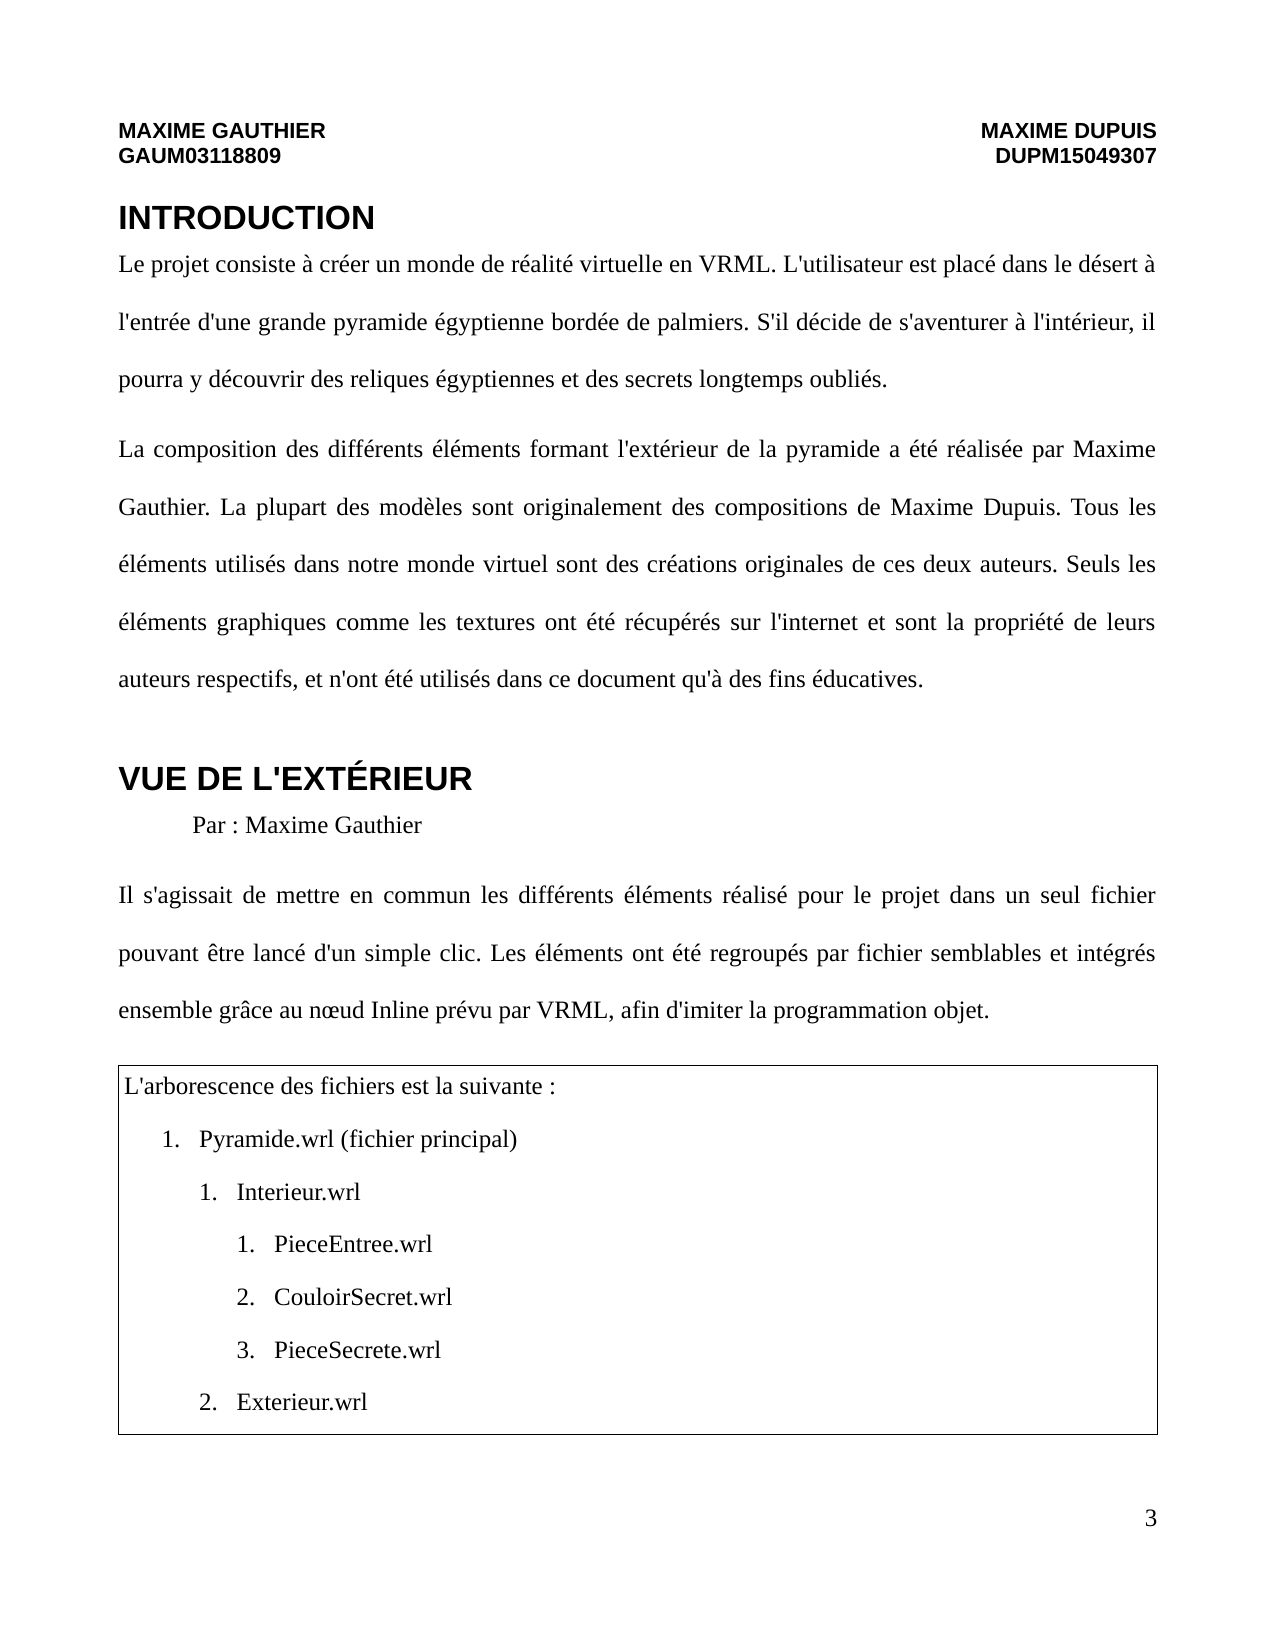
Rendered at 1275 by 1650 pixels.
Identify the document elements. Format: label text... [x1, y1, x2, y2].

text Il s'agissait de mettre en commun les différents éléments réalisé pour le projet dans un seul fichier pouvant être lancé d'un simple clic. Les éléments ont été regroupés par fichier semblables et intégrés ensemble grâce au nœud Inline prévu par VRML, afin d'imiter la programmation objet. [118, 880, 1157, 1024]
table_cell PieceSecrete.wrl [119, 1329, 1157, 1382]
table_cell Pyramide.wrl (fichier principal) [119, 1118, 1157, 1171]
table_cell Interieur.wrl [119, 1171, 1157, 1223]
subtitle Vue de l'extérieur [118, 759, 1157, 798]
table_cell PieceEntree.wrl [119, 1224, 1157, 1276]
table_cell CouloirSecret.wrl [119, 1276, 1157, 1329]
text La composition des différents éléments formant l'extérieur de la pyramide a été réalisée par Maxime Gauthier. La plupart des modèles sont originalement des compositions de Maxime Dupuis. Tous les éléments utilisés dans notre monde virtuel sont des créations originales de ces deux auteurs. Seuls les éléments graphiques comme les textures ont été récupérés sur l'internet et sont la propriété de leurs auteurs respectifs, et n'ont été utilisés dans ce document qu'à des fins éducatives. [118, 434, 1157, 693]
text Par : Maxime Gauthier [118, 810, 1157, 839]
table_header L'arborescence des fichiers est la suivante : [119, 1066, 1157, 1118]
text Le projet consiste à créer un monde de réalité virtuelle en VRML. L'utilisateur est placé dans le désert à l'entrée d'une grande pyramide égyptienne bordée de palmiers. S'il décide de s'aventurer à l'intérieur, il pourra y découvrir des reliques égyptiennes et des secrets longtemps oubliés. [118, 249, 1157, 393]
table_cell Exterieur.wrl [119, 1382, 1157, 1434]
subtitle Introduction [118, 198, 1157, 237]
